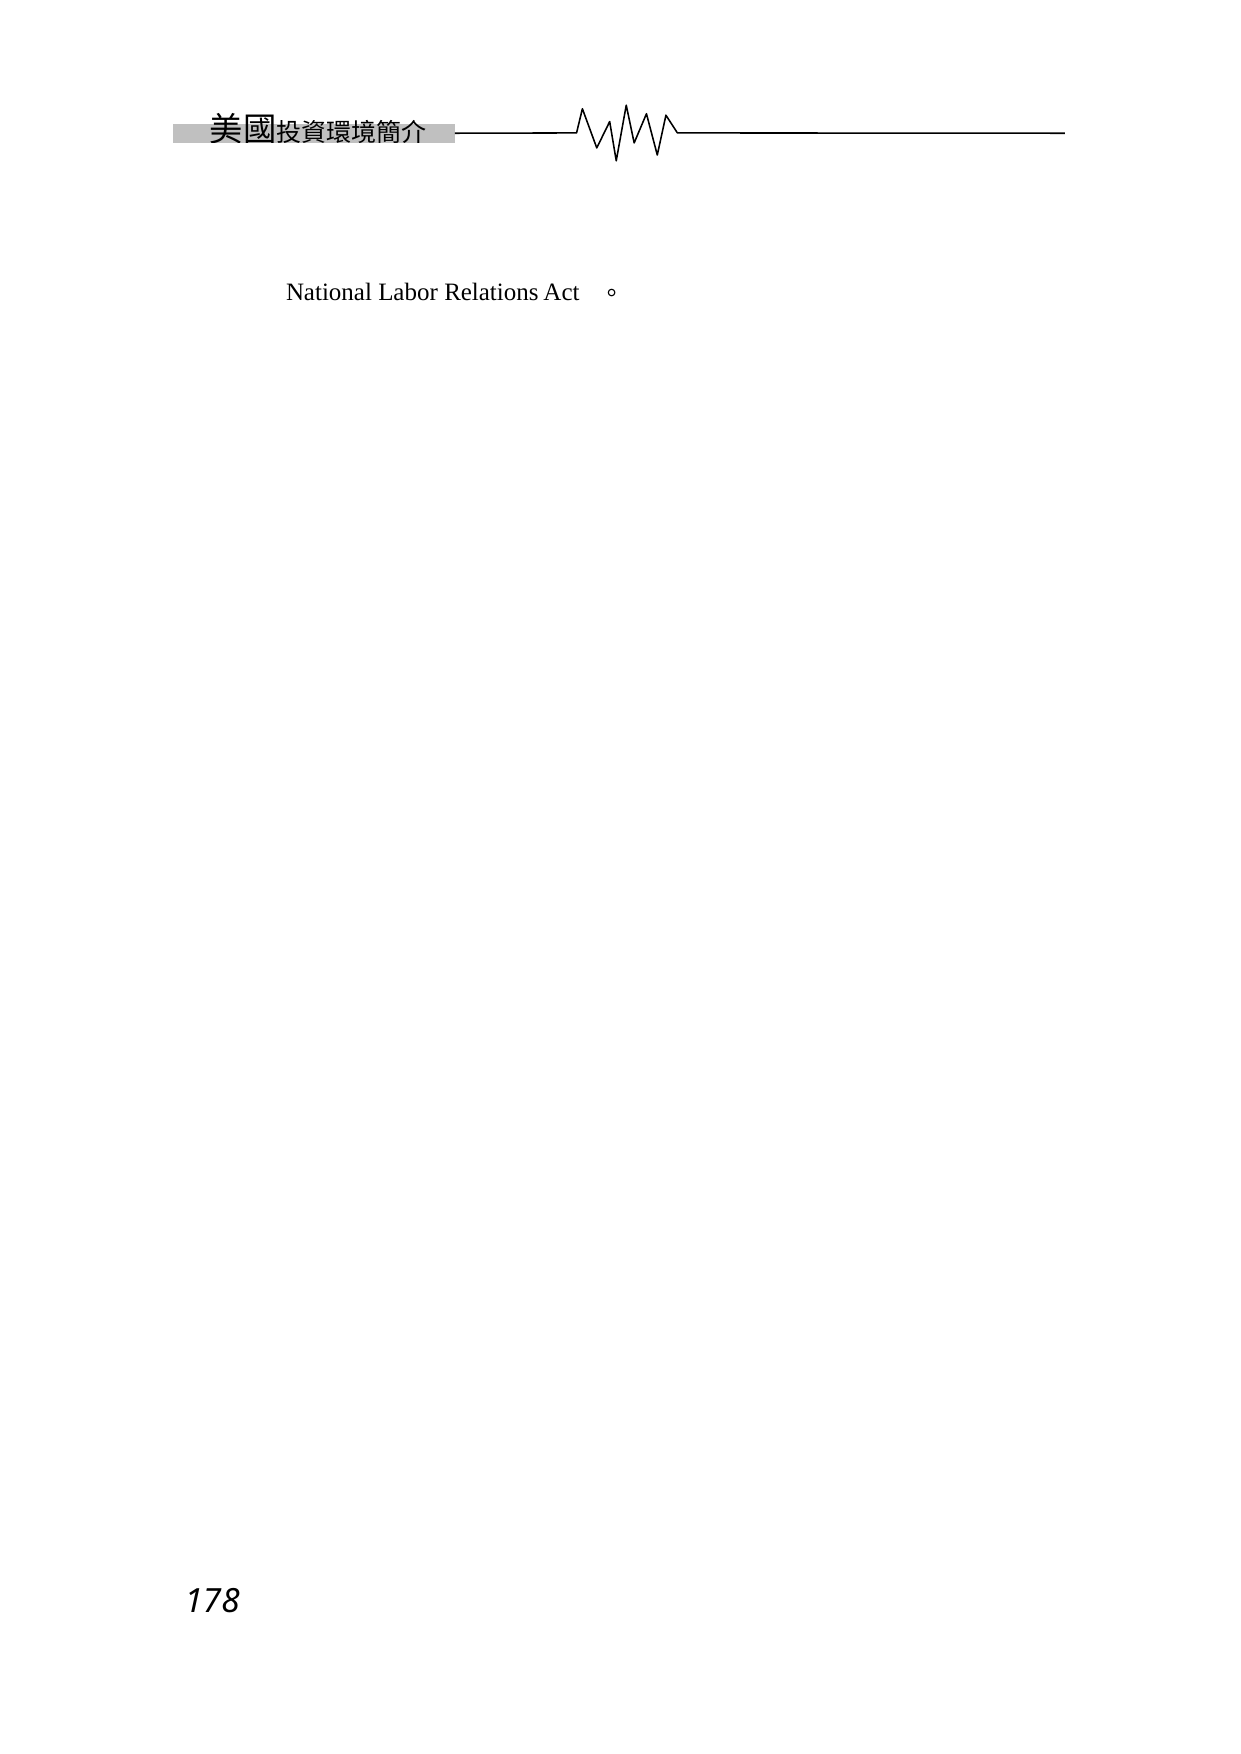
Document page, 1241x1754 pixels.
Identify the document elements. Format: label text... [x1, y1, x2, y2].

text National Labor Relations Act。 [183, 250, 1058, 313]
